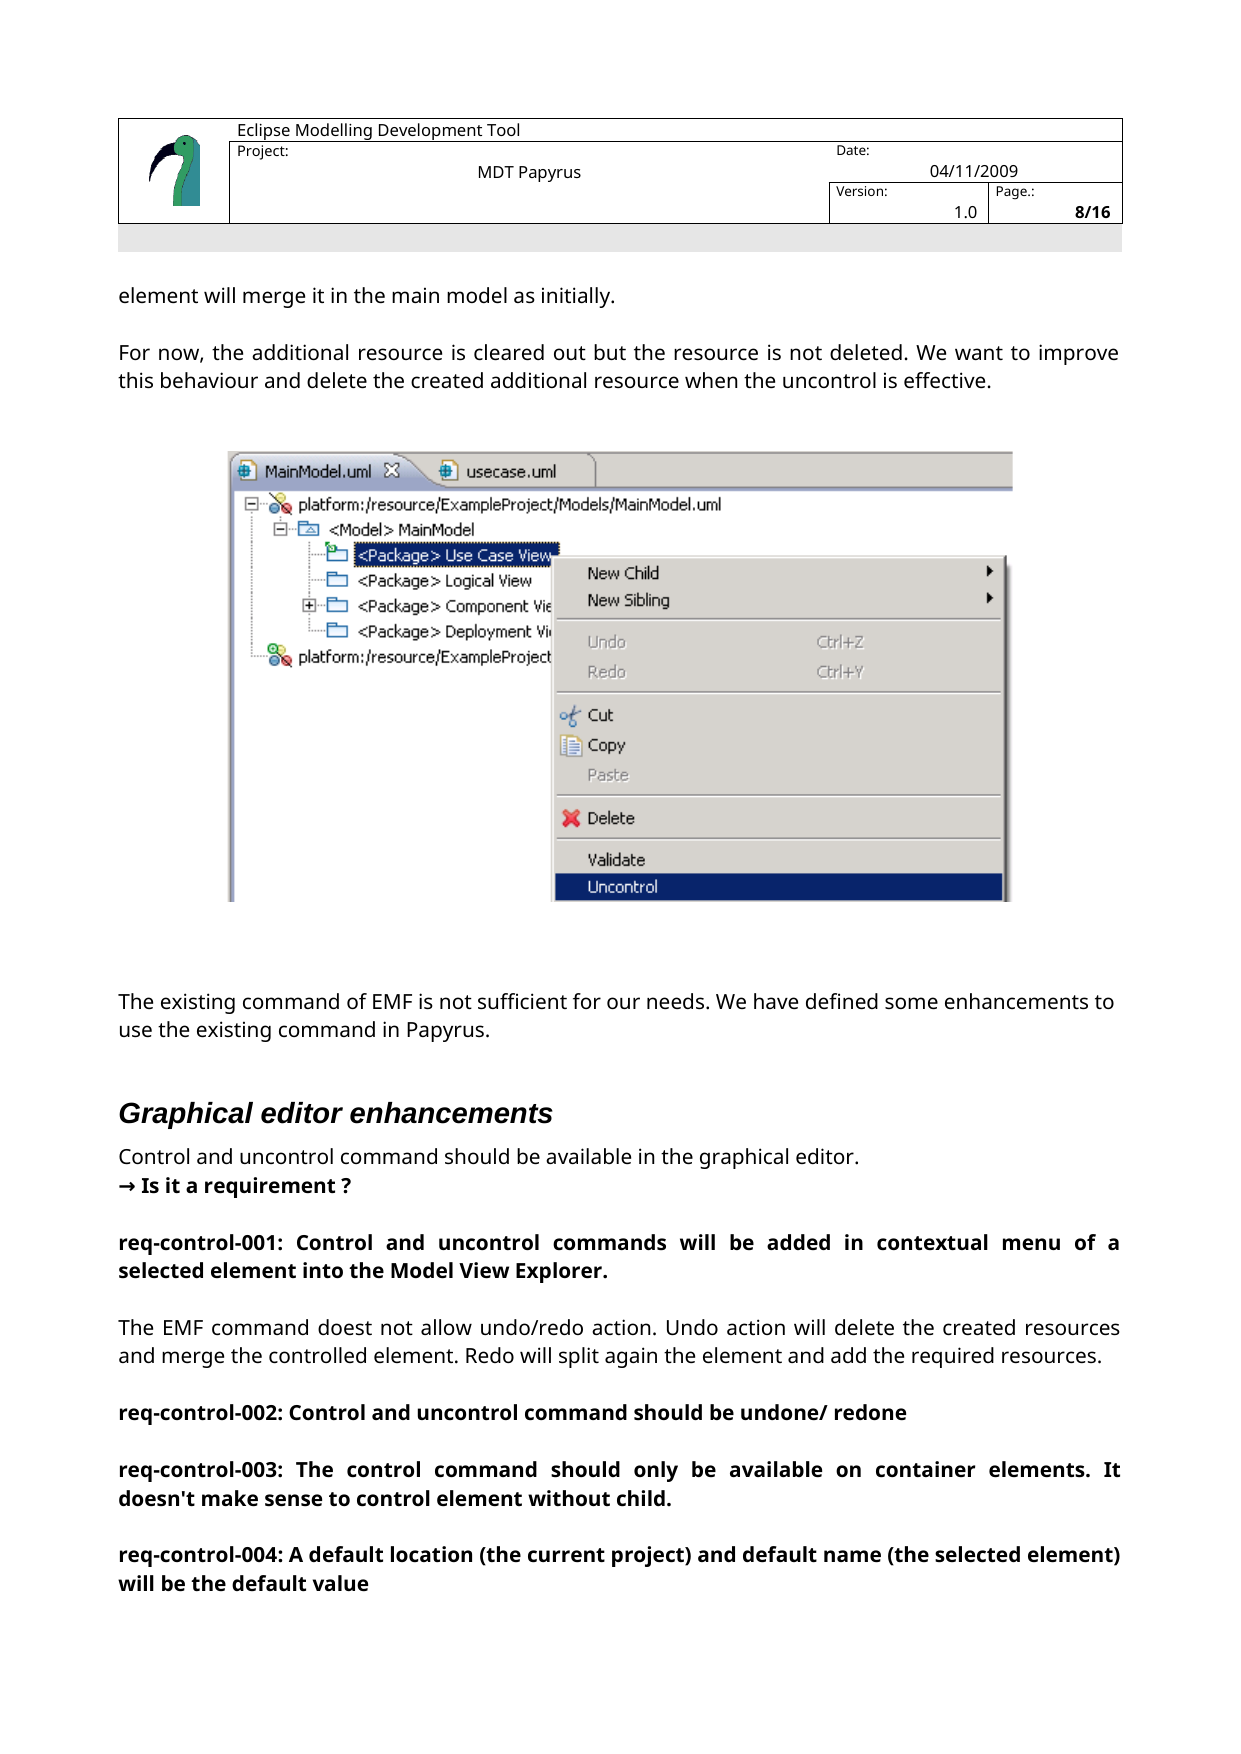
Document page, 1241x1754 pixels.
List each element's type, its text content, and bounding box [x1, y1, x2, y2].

text req-control-002: Control and uncontrol command should be undone/ redone [118, 1398, 1122, 1427]
text req-control-001: Control and uncontrol commands will be added in contextual menu of a selected element into the Model View Explorer. [118, 1228, 1122, 1284]
text req-control-004: A default location (the current project) and default name (the selected element) will be the default value [118, 1541, 1122, 1597]
text → Is it a requirement ? [118, 1171, 1122, 1199]
text element will merge it in the main model as initially. [118, 281, 1122, 310]
text req-control-003: The control command should only be available on container elements. It doesn't make sense to control element without child. [118, 1455, 1122, 1512]
picture [147, 133, 201, 209]
text The existing command of EMF is not sufficient for our needs. We have defined some enhancements to use the existing command in Papyrus. [118, 987, 1122, 1044]
text Control and uncontrol command should be available in the graphical editor. [118, 1142, 1122, 1171]
subtitle Graphical editor enhancements [118, 1097, 1122, 1130]
text The EMF command doest not allow undo/redo action. Undo action will delete the created resources and merge the controlled element. Redo will split again the element and add the required resources. [118, 1313, 1122, 1370]
text For now, the additional resource is cleared out but the resource is not deleted. We want to improve this behaviour and delete the created additional resource when the uncontrol is effective. [118, 338, 1122, 395]
